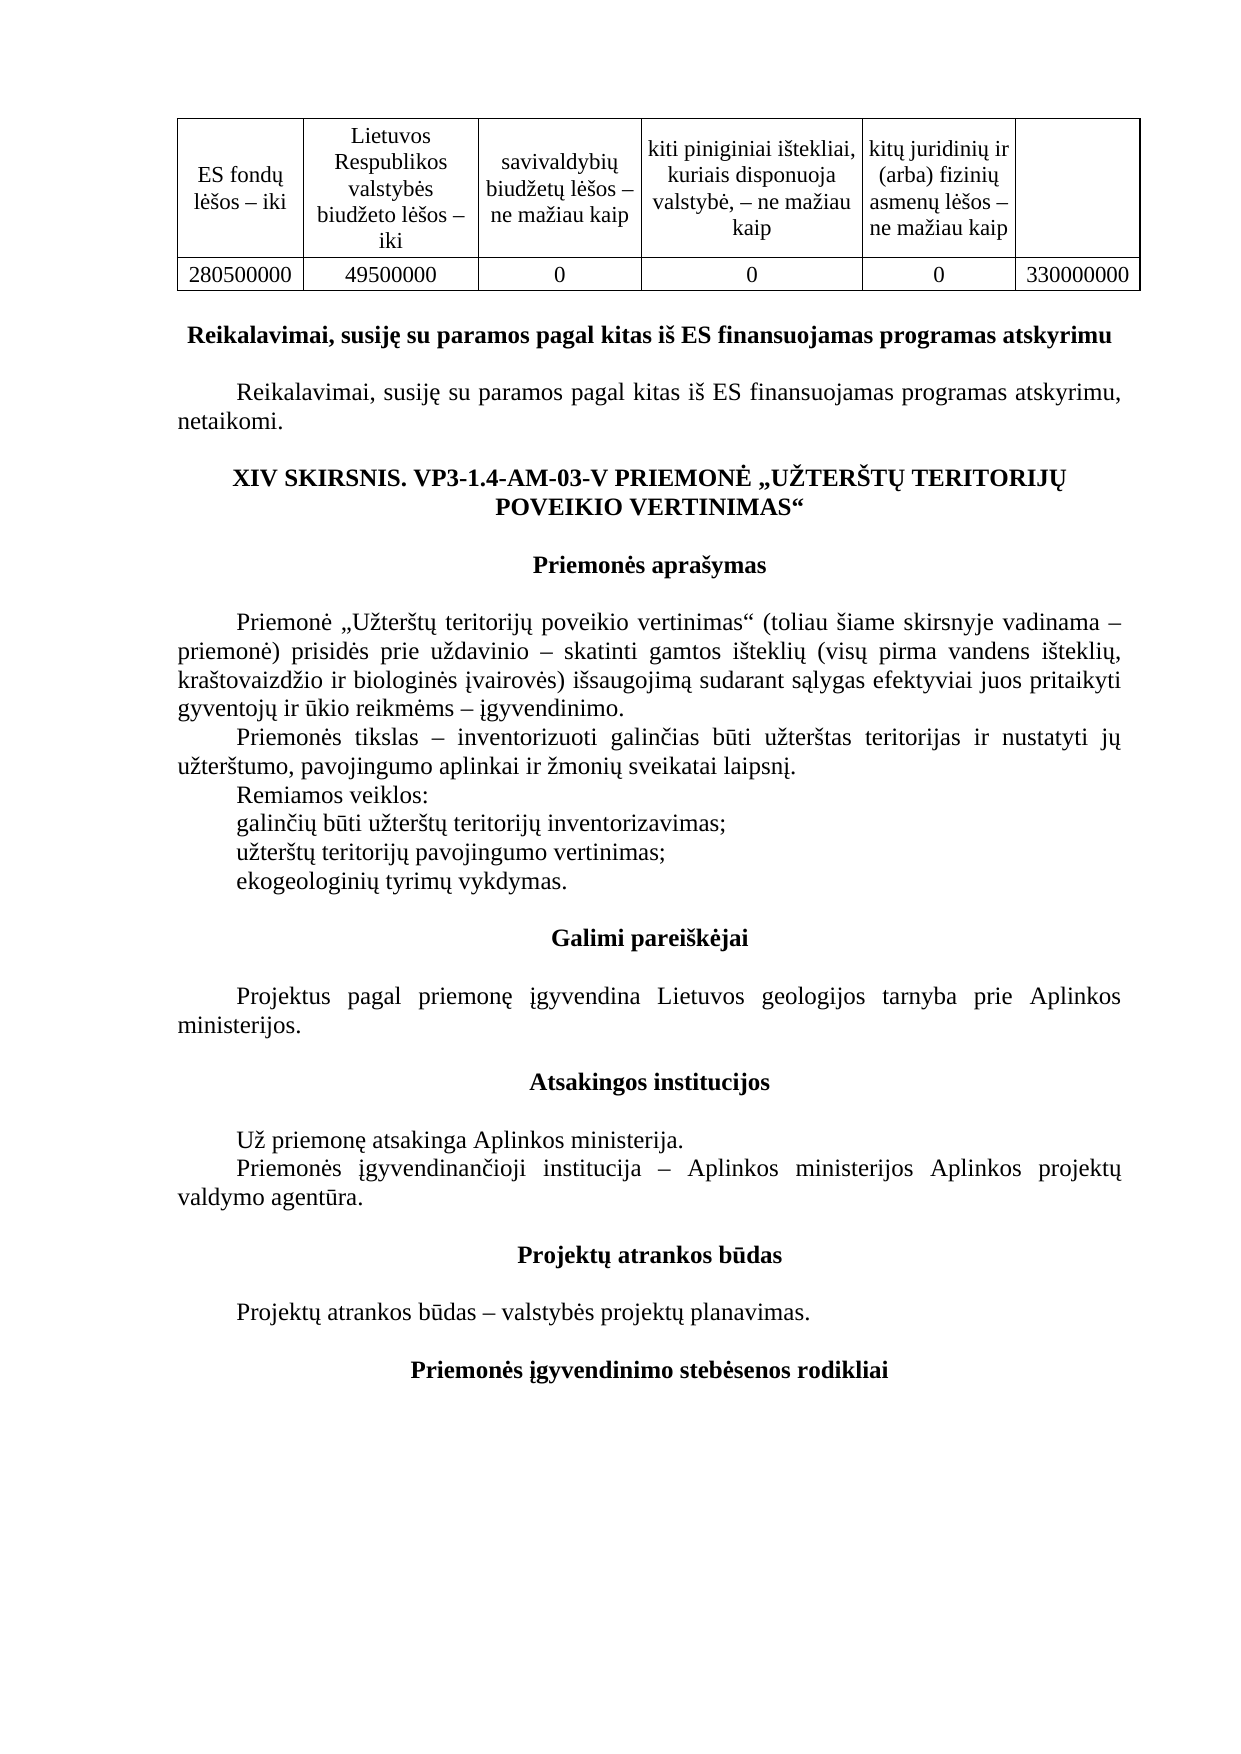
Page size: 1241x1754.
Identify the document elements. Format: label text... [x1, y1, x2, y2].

table_cell 0 [479, 258, 641, 290]
text Priemonės tikslas – inventorizuoti galinčias būti užterštas teritorijas ir nustatyti jų užterštumo, pavojingumo aplinkai ir žmonių sveikatai laipsnį. [177, 722, 1122, 780]
table_cell kitų juridinių ir (arba) fizinių asmenų lėšos – ne mažiau kaip [863, 119, 1015, 257]
text Galimi pareiškėjai [177, 923, 1122, 952]
text Projektų atrankos būdas [177, 1240, 1122, 1268]
text Projektų atrankos būdas – valstybės projektų planavimas. [177, 1297, 1122, 1326]
table_cell savivaldybių biudžetų lėšos – ne mažiau kaip [479, 119, 641, 257]
text ekogeologinių tyrimų vykdymas. [177, 866, 1122, 895]
text Reikalavimai, susiję su paramos pagal kitas iš ES finansuojamas programas atskyrimu, netaikomi. [177, 377, 1122, 435]
text užterštų teritorijų pavojingumo vertinimas; [177, 837, 1122, 866]
text Priemonės įgyvendinimo stebėsenos rodikliai [177, 1355, 1122, 1383]
text Projektus pagal priemonę įgyvendina Lietuvos geologijos tarnyba prie Aplinkos ministerijos. [177, 981, 1122, 1038]
text Atsakingos institucijos [177, 1067, 1122, 1096]
text Už priemonę atsakinga Aplinkos ministerija. [177, 1125, 1122, 1153]
table_cell 330000000 [1016, 258, 1139, 290]
table_header [1016, 119, 1139, 257]
text Remiamos veiklos: [177, 780, 1122, 808]
text Priemonės įgyvendinančioji institucija – Aplinkos ministerijos Aplinkos projektų valdymo agentūra. [177, 1153, 1122, 1211]
text xIV skirsnis. VP3-1.4-AM-03-V PRIEMONĖ „UŽTERŠTŲ TERITORIJŲ POVEIKIO VERTINIMAS“ [177, 463, 1122, 521]
table_cell 0 [863, 258, 1015, 290]
table_cell kiti piniginiai ištekliai, kuriais disponuoja valstybė, – ne mažiau kaip [642, 119, 862, 257]
table_cell 49500000 [304, 258, 478, 290]
table_cell ES fondų lėšos – iki [178, 119, 303, 257]
text galinčių būti užterštų teritorijų inventorizavimas; [177, 808, 1122, 837]
table_cell 280500000 [178, 258, 303, 290]
text Reikalavimai, susiję su paramos pagal kitas iš ES finansuojamas programas atskyrimu [177, 320, 1122, 348]
text Priemonė „Užterštų teritorijų poveikio vertinimas“ (toliau šiame skirsnyje vadinama – priemonė) prisidės prie uždavinio – skatinti gamtos išteklių (visų pirma vandens išteklių, kraštovaizdžio ir biologinės įvairovės) išsaugojimą sudarant sąlygas efektyviai juos pritaikyti gyventojų ir ūkio reikmėms – įgyvendinimo. [177, 607, 1122, 722]
table_cell 0 [642, 258, 862, 290]
table_cell Lietuvos Respublikos valstybės biudžeto lėšos – iki [304, 119, 478, 257]
text Priemonės aprašymas [177, 550, 1122, 578]
